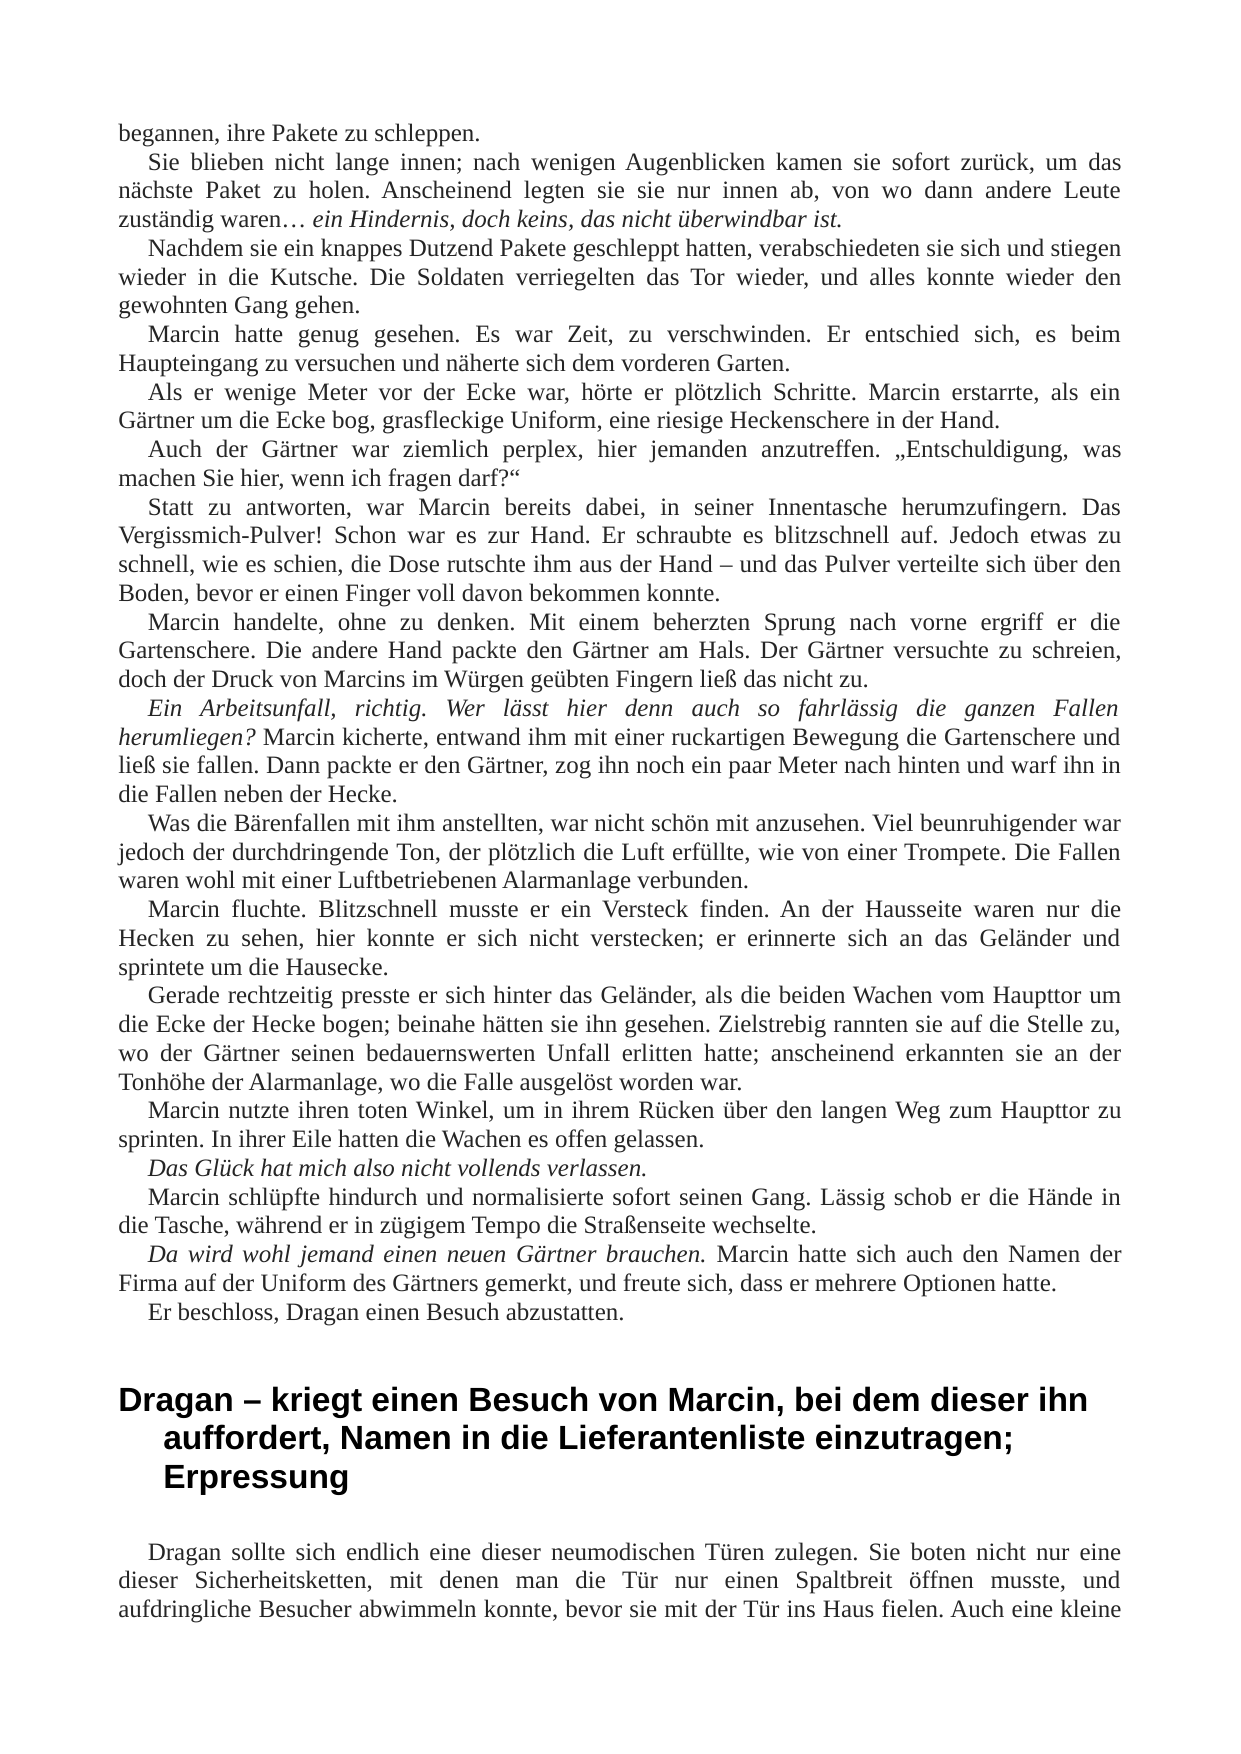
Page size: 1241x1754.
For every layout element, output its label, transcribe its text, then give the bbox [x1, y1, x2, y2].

text Das Glück hat mich also nicht vollends verlassen. [118, 1153, 1122, 1182]
text Marcin handelte, ohne zu denken. Mit einem beherzten Sprung nach vorne ergriff er die Gartenschere. Die andere Hand packte den Gärtner am Hals. Der Gärtner versuchte zu schreien, doch der Druck von Marcins im Würgen geübten Fingern ließ das nicht zu. [118, 607, 1122, 693]
text Statt zu antworten, war Marcin bereits dabei, in seiner Innentasche herumzufingern. Das Vergissmich-Pulver! Schon war es zur Hand. Er schraubte es blitzschnell auf. Jedoch etwas zu schnell, wie es schien, die Dose rutschte ihm aus der Hand – und das Pulver verteilte sich über den Boden, bevor er einen Finger voll davon bekommen konnte. [118, 492, 1122, 607]
text begannen, ihre Pakete zu schleppen. [118, 118, 1122, 147]
text Marcin nutzte ihren toten Winkel, um in ihrem Rücken über den langen Weg zum Haupttor zu sprinten. In ihrer Eile hatten die Wachen es offen gelassen. [118, 1096, 1122, 1153]
text Er beschloss, Dragan einen Besuch abzustatten. [118, 1297, 1122, 1326]
text Sie blieben nicht lange innen; nach wenigen Augenblicken kamen sie sofort zurück, um das nächste Paket zu holen. Anscheinend legten sie sie nur innen ab, von wo dann andere Leute zuständig waren… ein Hindernis, doch keins, das nicht überwindbar ist. [118, 147, 1122, 233]
text Was die Bärenfallen mit ihm anstellten, war nicht schön mit anzusehen. Viel beunruhigender war jedoch der durchdringende Ton, der plötzlich die Luft erfüllte, wie von einer Trompete. Die Fallen waren wohl mit einer Luftbetriebenen Alarmanlage verbunden. [118, 808, 1122, 894]
text Marcin schlüpfte hindurch und normalisierte sofort seinen Gang. Lässig schob er die Hände in die Tasche, während er in zügigem Tempo die Straßenseite wechselte. [118, 1182, 1122, 1239]
text Dragan sollte sich endlich eine dieser neumodischen Türen zulegen. Sie boten nicht nur eine dieser Sicherheitsketten, mit denen man die Tür nur einen Spaltbreit öffnen musste, und aufdringliche Besucher abwimmeln konnte, bevor sie mit der Tür ins Haus fielen. Auch eine kleine [118, 1537, 1122, 1623]
text Ein Arbeitsunfall, richtig. Wer lässt hier denn auch so fahrlässig die ganzen Fallen herumliegen? Marcin kicherte, entwand ihm mit einer ruckartigen Bewegung die Gartenschere und ließ sie fallen. Dann packte er den Gärtner, zog ihn noch ein paar Meter nach hinten und warf ihn in die Fallen neben der Hecke. [118, 693, 1122, 808]
text Marcin fluchte. Blitzschnell musste er ein Versteck finden. An der Hausseite waren nur die Hecken zu sehen, hier konnte er sich nicht verstecken; er erinnerte sich an das Geländer und sprintete um die Hausecke. [118, 894, 1122, 981]
text Nachdem sie ein knappes Dutzend Pakete geschleppt hatten, verabschiedeten sie sich und stiegen wieder in die Kutsche. Die Soldaten verriegelten das Tor wieder, und alles konnte wieder den gewohnten Gang gehen. [118, 233, 1122, 319]
text Gerade rechtzeitig presste er sich hinter das Geländer, als die beiden Wachen vom Haupttor um die Ecke der Hecke bogen; beinahe hätten sie ihn gesehen. Zielstrebig rannten sie auf die Stelle zu, wo der Gärtner seinen bedauernswerten Unfall erlitten hatte; anscheinend erkannten sie an der Tonhöhe der Alarmanlage, wo die Falle ausgelöst worden war. [118, 981, 1122, 1096]
subtitle Dragan – kriegt einen Besuch von Marcin, bei dem dieser ihn auffordert, Namen in die Lieferantenliste einzutragen; Erpressung [118, 1379, 1122, 1495]
text Auch der Gärtner war ziemlich perplex, hier jemanden anzutreffen. „Entschuldigung, was machen Sie hier, wenn ich fragen darf?“ [118, 434, 1122, 492]
text Als er wenige Meter vor der Ecke war, hörte er plötzlich Schritte. Marcin erstarrte, als ein Gärtner um die Ecke bog, grasfleckige Uniform, eine riesige Heckenschere in der Hand. [118, 377, 1122, 434]
text Marcin hatte genug gesehen. Es war Zeit, zu verschwinden. Er entschied sich, es beim Haupteingang zu versuchen und näherte sich dem vorderen Garten. [118, 319, 1122, 377]
text Da wird wohl jemand einen neuen Gärtner brauchen. Marcin hatte sich auch den Namen der Firma auf der Uniform des Gärtners gemerkt, und freute sich, dass er mehrere Optionen hatte. [118, 1239, 1122, 1297]
